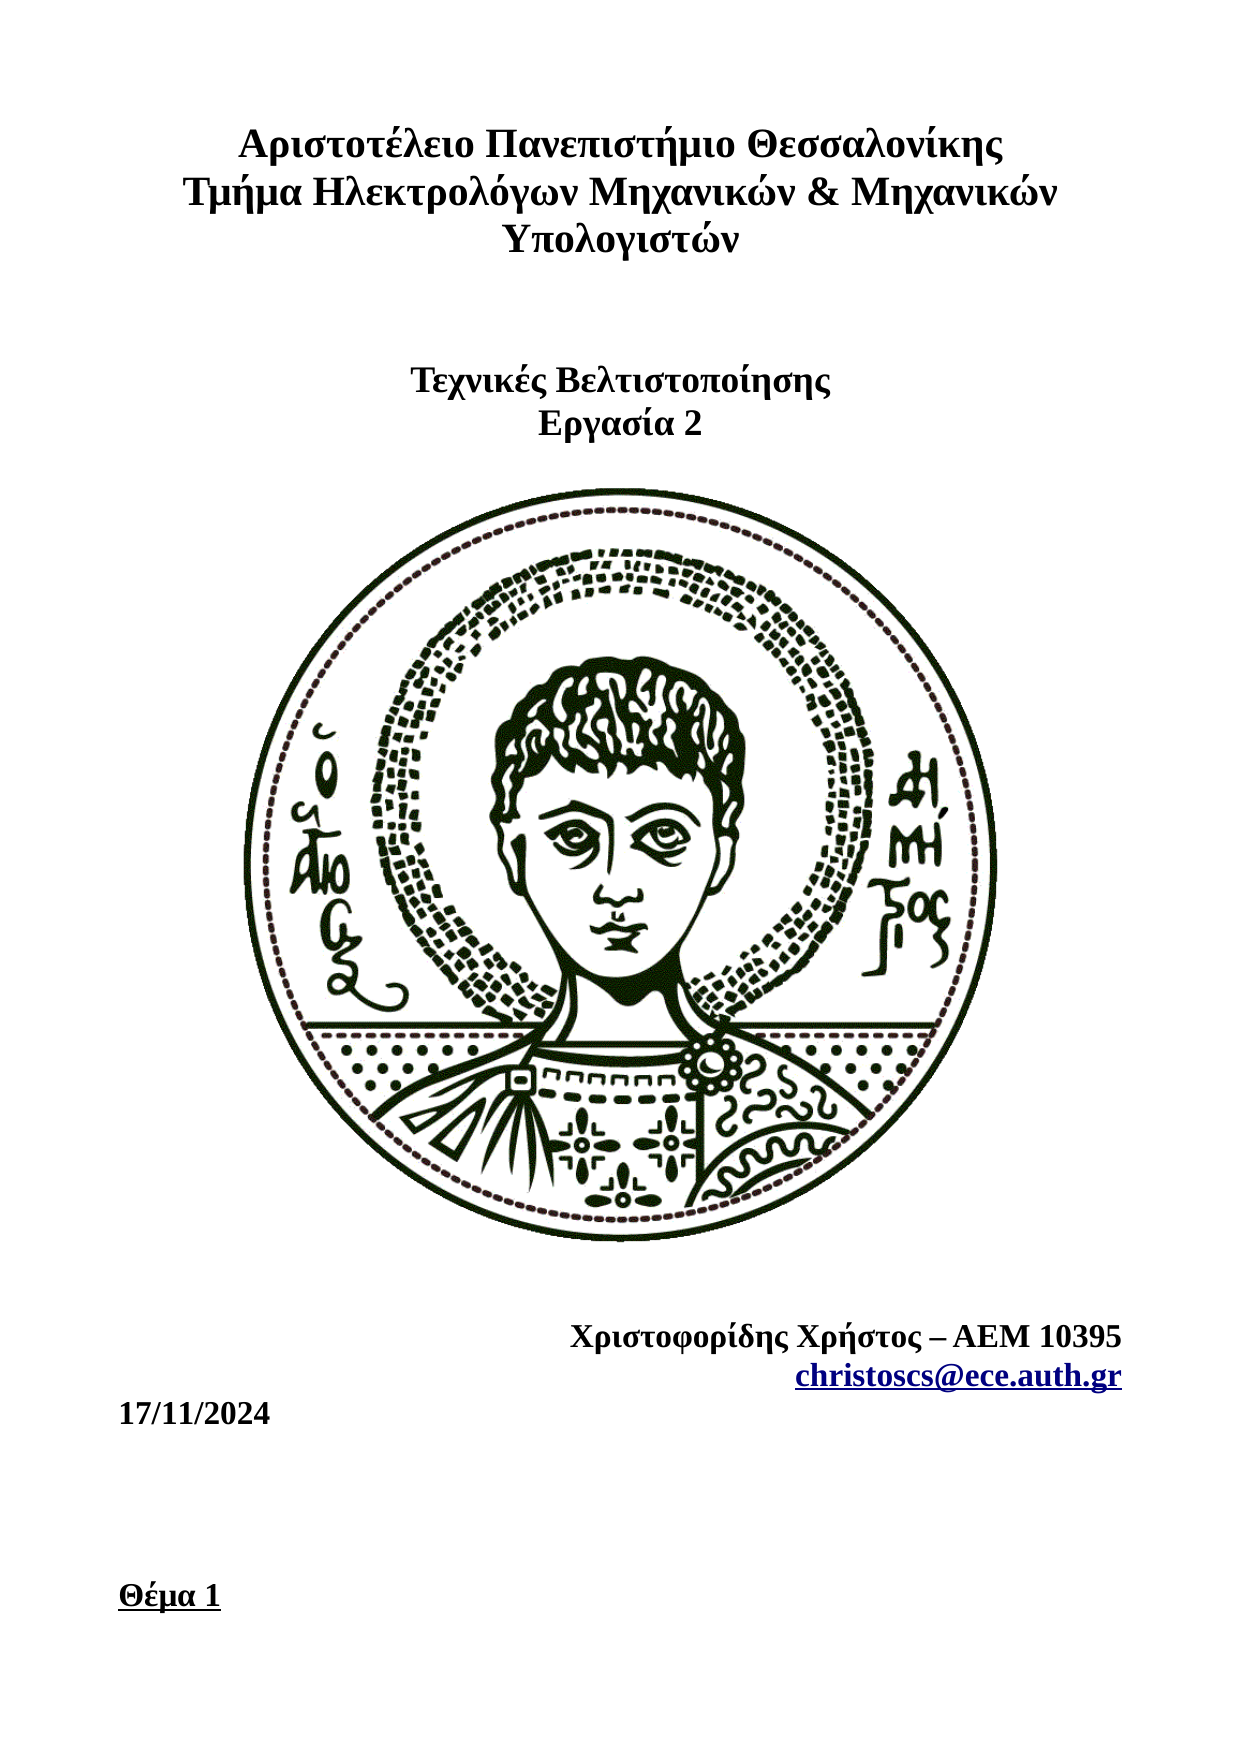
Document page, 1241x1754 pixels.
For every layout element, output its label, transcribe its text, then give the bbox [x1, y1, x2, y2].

picture [236, 487, 1004, 1250]
text Θέμα 1 [118, 1575, 1122, 1614]
text Τμήμα Ηλεκτρολόγων Μηχανικών & Μηχανικών Υπολογιστών [118, 166, 1122, 262]
text Χριστοφορίδης Χρήστος – ΑΕΜ 10395 [118, 1317, 1122, 1355]
text 17/11/2024 [118, 1393, 1122, 1432]
text Εργασία 2 [118, 401, 1122, 444]
text Τεχνικές Βελτιστοποίησης [118, 358, 1122, 401]
text christoscs@ece.auth.gr [118, 1355, 1122, 1393]
text Αριστοτέλειο Πανεπιστήμιο Θεσσαλονίκης [118, 118, 1122, 166]
